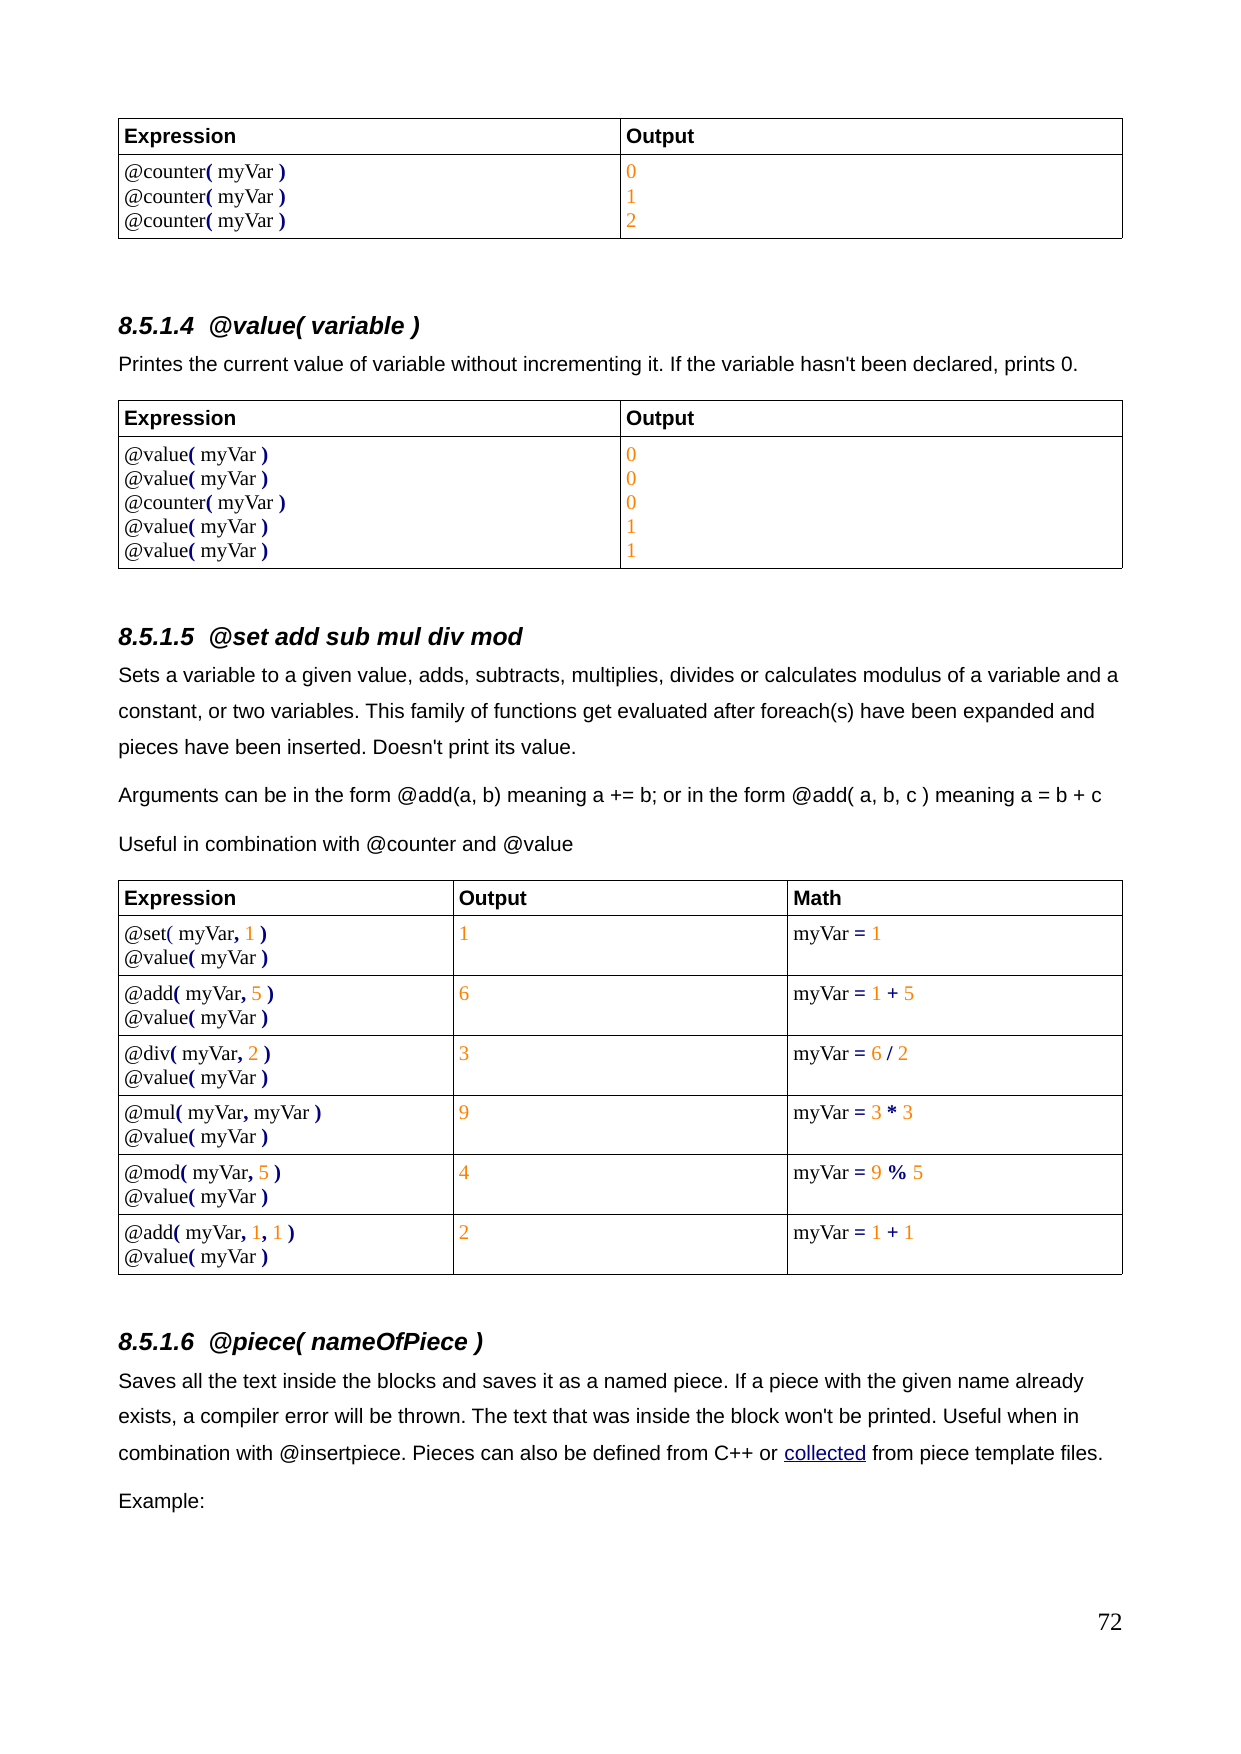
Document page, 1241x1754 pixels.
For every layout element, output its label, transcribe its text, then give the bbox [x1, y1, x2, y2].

table_cell myVar = 1 + 1 [788, 1215, 1122, 1273]
table_cell 9 [454, 1096, 787, 1154]
subtitle @set add sub mul div mod [118, 622, 1122, 650]
table_cell myVar = 3 * 3 [788, 1096, 1122, 1154]
table_cell 0 1 2 [621, 155, 1122, 237]
table_cell @mul( myVar, myVar ) @value( myVar ) [119, 1096, 453, 1154]
table_cell @add( myVar, 5 ) @value( myVar ) [119, 976, 453, 1035]
subtitle @value( variable ) [118, 311, 1122, 339]
text Sets a variable to a given value, adds, subtracts, multiplies, divides or calculates modulus of a variable and a constant, or two variables. This family of functions get evaluated after foreach(s) have been expanded and pieces have been inserted. Doesn't print its value. [118, 663, 1122, 758]
table_cell 4 [454, 1155, 787, 1214]
table_header Output [454, 881, 787, 915]
table_cell 6 [454, 976, 787, 1035]
table_cell myVar = 1 [788, 916, 1122, 975]
table_header Math [788, 881, 1122, 915]
table_cell 3 [454, 1036, 787, 1094]
table_cell myVar = 1 + 5 [788, 976, 1122, 1035]
text Arguments can be in the form @add(a, b) meaning a += b; or in the form @add( a, b, c ) meaning a = b + c [118, 783, 1122, 807]
table_cell 2 [454, 1215, 787, 1273]
table_cell @counter( myVar ) @counter( myVar ) @counter( myVar ) [119, 155, 620, 237]
table_header Expression [119, 119, 620, 154]
text Saves all the text inside the blocks and saves it as a named piece. If a piece with the given name already exists, a compiler error will be thrown. The text that was inside the block won't be printed. Useful when in combination with @insertpiece. Pieces can also be defined from C++ or collected from piece template files. [118, 1368, 1122, 1464]
table_cell 1 [454, 916, 787, 975]
table_cell @mod( myVar, 5 ) @value( myVar ) [119, 1155, 453, 1214]
text Printes the current value of variable without incrementing it. If the variable hasn't been declared, prints 0. [118, 352, 1122, 376]
table_header Output [621, 401, 1122, 436]
table_header Expression [119, 401, 620, 436]
table_cell @set( myVar, 1 ) @value( myVar ) [119, 916, 453, 975]
table_header Output [621, 119, 1122, 154]
table_cell myVar = 9 % 5 [788, 1155, 1122, 1214]
table_cell @value( myVar ) @value( myVar ) @counter( myVar ) @value( myVar ) @value( myVar ) [119, 437, 620, 568]
table_cell @div( myVar, 2 ) @value( myVar ) [119, 1036, 453, 1094]
subtitle @piece( nameOfPiece ) [118, 1327, 1122, 1356]
table_header Expression [119, 881, 453, 915]
text Useful in combination with @counter and @value [118, 831, 1122, 855]
table_cell @add( myVar, 1, 1 ) @value( myVar ) [119, 1215, 453, 1273]
text Example: [118, 1489, 1122, 1513]
table_cell myVar = 6 / 2 [788, 1036, 1122, 1094]
table_cell 0 0 0 1 1 [621, 437, 1122, 568]
